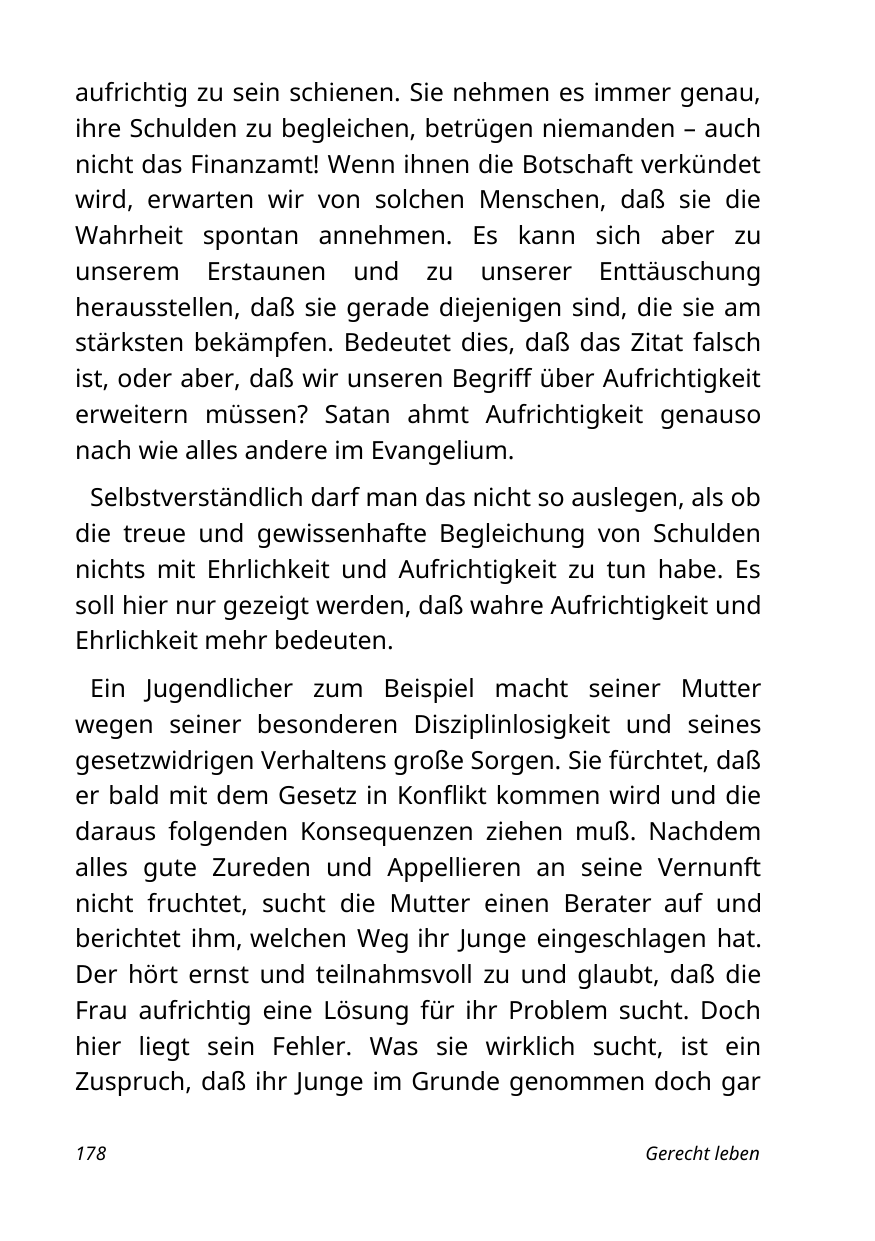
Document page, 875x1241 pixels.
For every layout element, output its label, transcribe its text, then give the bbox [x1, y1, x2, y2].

text Ein Jugendlicher zum Beispiel macht seiner Mutter wegen seiner besonderen Disziplinlosigkeit und seines gesetzwidrigen Verhaltens große Sorgen. Sie fürchtet, daß er bald mit dem Gesetz in Konflikt kommen wird und die daraus folgenden Konsequenzen ziehen muß. Nachdem alles gute Zureden und Appellieren an seine Vernunft nicht fruchtet, sucht die Mutter einen Berater auf und berichtet ihm, welchen Weg ihr Junge eingeschlagen hat. Der hört ernst und teilnahmsvoll zu und glaubt, daß die Frau aufrichtig eine Lösung für ihr Problem sucht. Doch hier liegt sein Fehler. Was sie wirklich sucht, ist ein Zuspruch, daß ihr Junge im Grunde genommen doch gar [75, 671, 762, 1098]
text Selbstverständlich darf man das nicht so auslegen, als ob die treue und gewissenhafte Begleichung von Schulden nichts mit Ehrlichkeit und Aufrichtigkeit zu tun habe. Es soll hier nur gezeigt werden, daß wahre Aufrichtigkeit und Ehrlichkeit mehr bedeuten. [75, 480, 762, 657]
text aufrichtig zu sein schienen. Sie nehmen es immer genau, ihre Schulden zu begleichen, betrügen niemanden – auch nicht das Finanzamt! Wenn ihnen die Botschaft verkündet wird, erwarten wir von solchen Menschen, daß sie die Wahrheit spontan annehmen. Es kann sich aber zu unserem Erstaunen und zu unserer Enttäuschung herausstellen, daß sie gerade diejenigen sind, die sie am stärksten bekämpfen. Bedeutet dies, daß das Zitat falsch ist, oder aber, daß wir unseren Begriff über Aufrichtigkeit erweitern müssen? Satan ahmt Aufrichtigkeit genauso nach wie alles andere im Evangelium. [75, 75, 762, 466]
